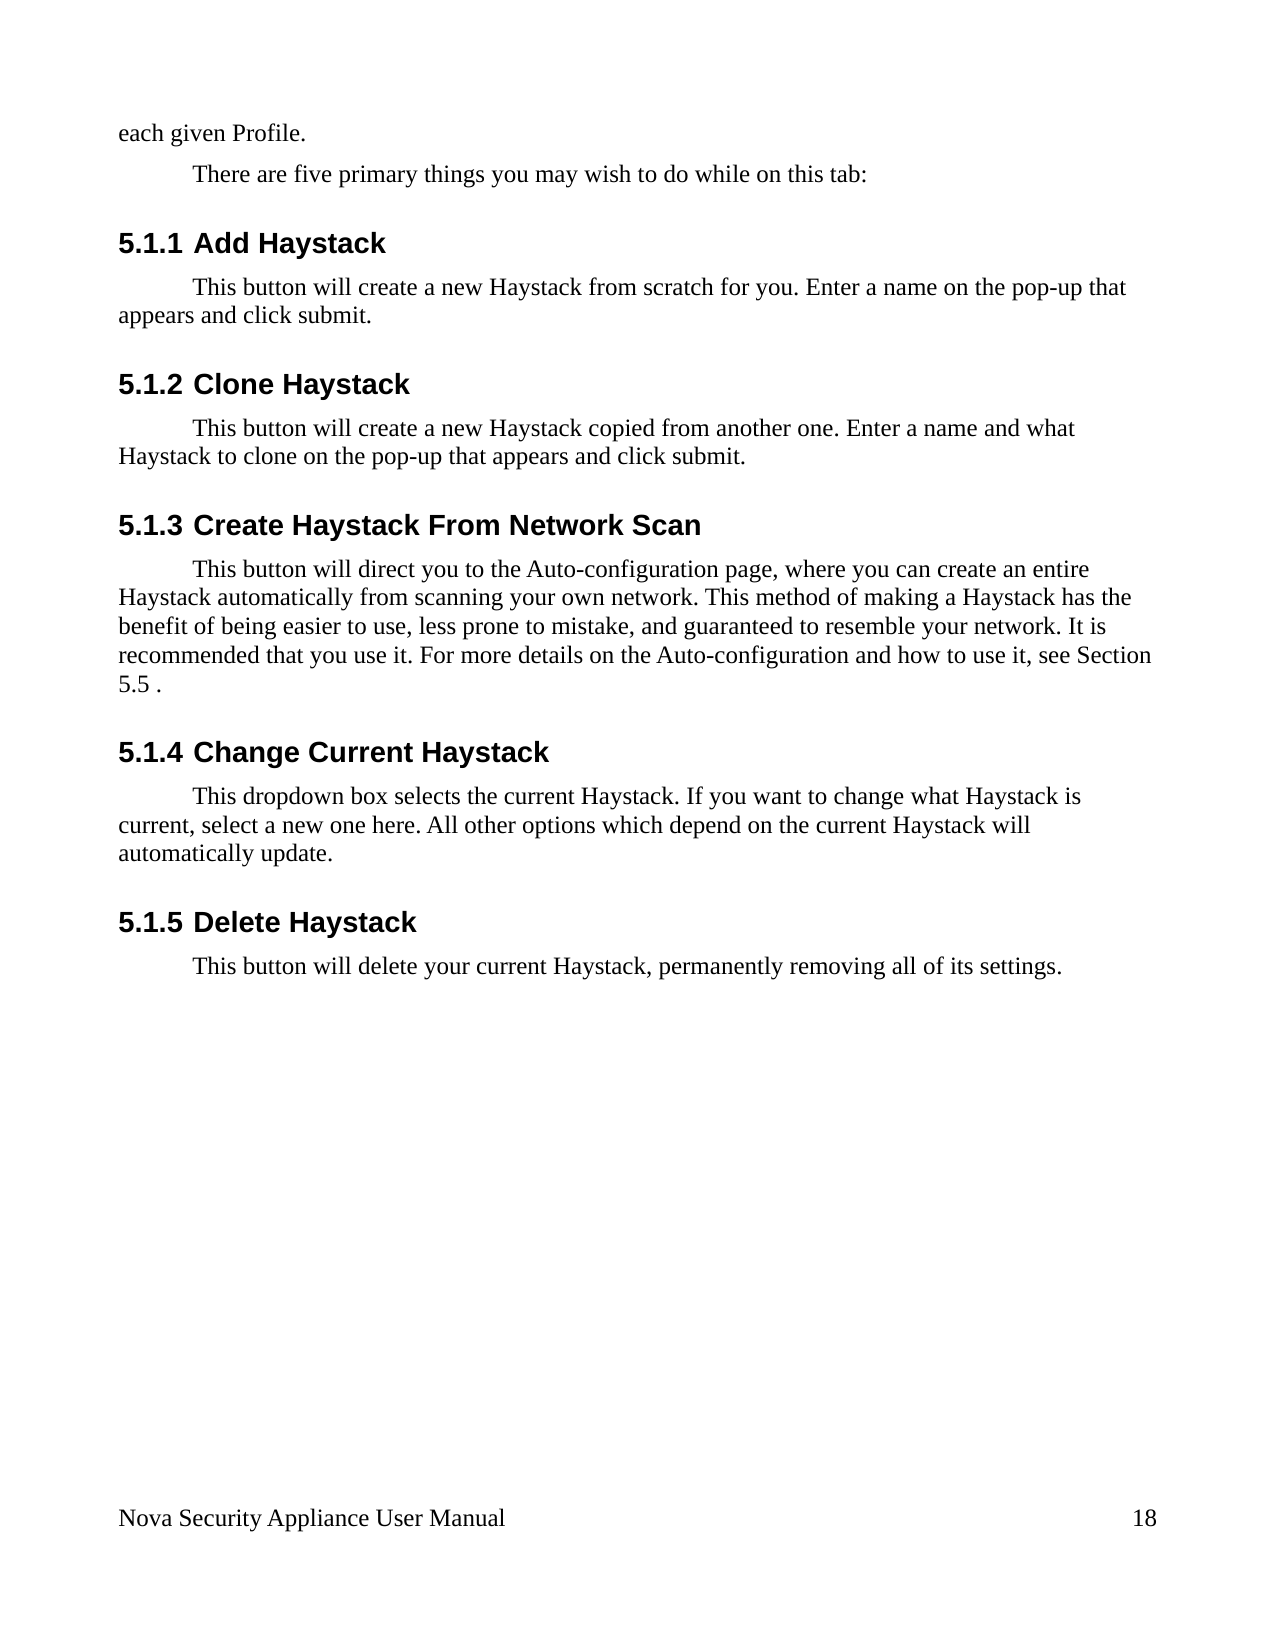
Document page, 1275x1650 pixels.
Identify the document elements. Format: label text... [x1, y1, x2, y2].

text each given Profile. [118, 118, 1157, 147]
subtitle Change Current Haystack [118, 735, 1157, 768]
text This dropdown box selects the current Haystack. If you want to change what Haystack is current, select a new one here. All other options which depend on the current Haystack will automatically update. [118, 781, 1157, 867]
text There are five primary things you may wish to do while on this tab: [118, 159, 1157, 188]
text This button will create a new Haystack from scratch for you. Enter a name on the pop-up that appears and click submit. [118, 272, 1157, 329]
text This button will create a new Haystack copied from another one. Enter a name and what Haystack to clone on the pop-up that appears and click submit. [118, 413, 1157, 470]
subtitle Delete Haystack [118, 905, 1157, 938]
subtitle Clone Haystack [118, 367, 1157, 400]
text This button will delete your current Haystack, permanently removing all of its settings. [118, 951, 1157, 979]
text This button will direct you to the Auto-configuration page, where you can create an entire Haystack automatically from scanning your own network. This method of making a Haystack has the benefit of being easier to use, less prone to mistake, and guaranteed to resemble your network. It is recommended that you use it. For more details on the Auto-configuration and how to use it, see Section 5.5 . [118, 554, 1157, 697]
subtitle Add Haystack [118, 226, 1157, 259]
subtitle Create Haystack From Network Scan [118, 508, 1157, 541]
